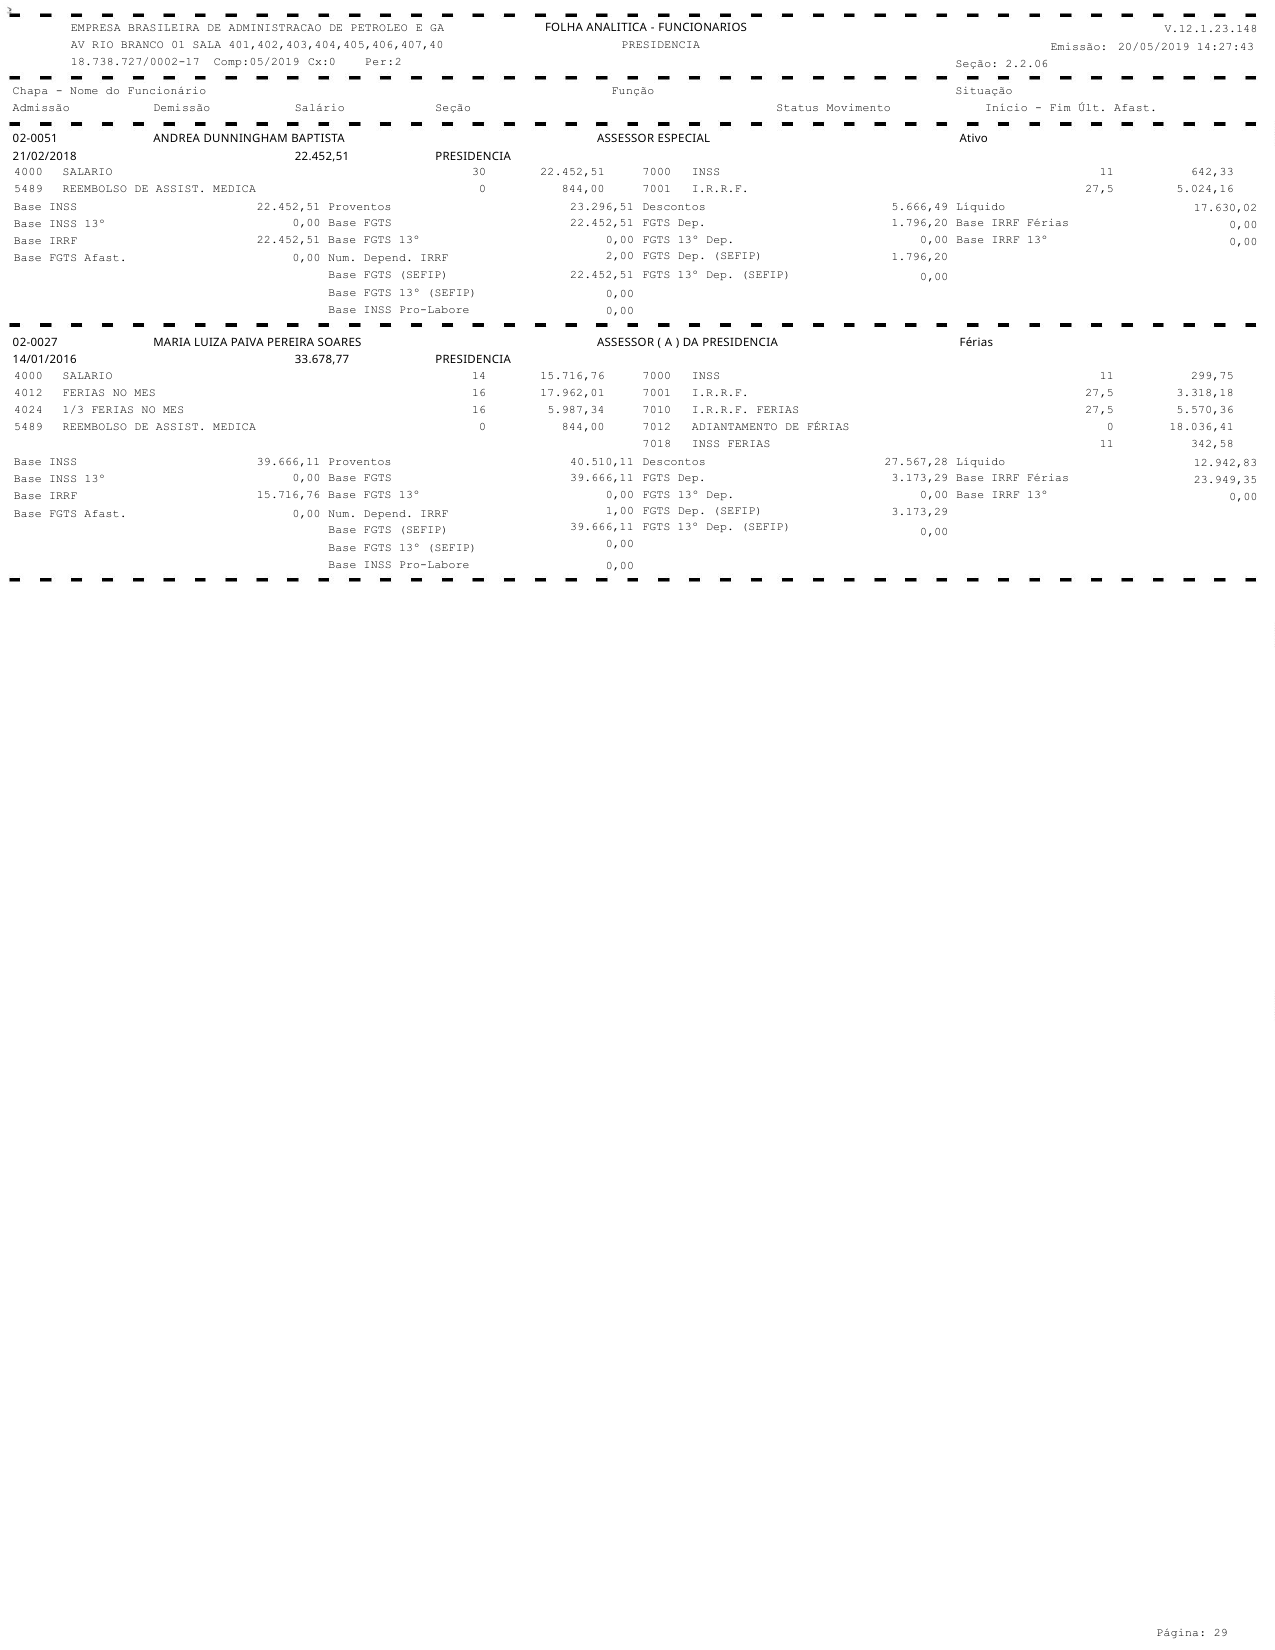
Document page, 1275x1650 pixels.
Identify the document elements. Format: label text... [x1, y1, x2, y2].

text 0 [1107, 419, 1131, 433]
text I.R.R.F. [692, 385, 766, 399]
text Base IRRF [13, 489, 123, 502]
text 11 [1099, 368, 1131, 382]
text 27.567,28 Líquido [884, 455, 1095, 468]
text 2-0051 [19, 132, 80, 146]
text MARIA LUIZA PAIVA PEREIRA SOARES [153, 336, 408, 349]
text 39.666,11 Proventos [257, 455, 445, 468]
text 0,00 Num. Depend. IRRF [292, 251, 473, 264]
text 7 [642, 437, 650, 450]
text 15.716,76 [540, 368, 622, 382]
text 3.173,29 [891, 504, 1095, 518]
text PRESIDENCIA [435, 149, 531, 163]
text I.R.R.F. FERIAS [692, 402, 873, 416]
text 8.738.727/0002-17 Comp:05/2019 Cx:0 [78, 54, 361, 68]
text 1.796,20 [891, 249, 1095, 263]
text 1 [12, 353, 19, 366]
text 0,00 Base FGTS [292, 216, 445, 229]
text 642,33 [1191, 164, 1251, 178]
text 2 [12, 149, 19, 163]
text Base FGTS 13º (SEFIP) [328, 285, 500, 299]
text 0,00 Base IRRF 13º [920, 487, 1095, 501]
text 0,00 [920, 524, 966, 538]
text Início - Fim Últ. Afast. [985, 101, 1182, 114]
text Situação [955, 84, 1066, 97]
text 0 [12, 132, 19, 146]
text Emissão: [1050, 39, 1118, 53]
text 1 [71, 54, 78, 68]
text 844,00 [562, 182, 622, 195]
text 15.716,76 Base FGTS 13º [257, 487, 445, 501]
text 7000 [642, 164, 688, 178]
text 0,00 [1229, 235, 1275, 248]
text 39.666,11 FGTS 13º Dep. (SEFIP) [570, 520, 817, 533]
text 27,5 [1085, 385, 1131, 399]
text 2,00 FGTS Dep. (SEFIP) [606, 248, 789, 262]
text 024 [21, 402, 60, 416]
text 20/05/2019 14:27:43 [1118, 39, 1275, 53]
text 489 [21, 182, 60, 195]
text 3.318,18 [1176, 385, 1251, 399]
text 0,00 Base FGTS [292, 471, 445, 484]
text Base IRRF [13, 234, 123, 247]
text 7010 [642, 402, 688, 416]
text Base FGTS 13º (SEFIP) [328, 541, 500, 554]
text AV RIO BRANCO 01 SALA 401,402,403,404,405,406,407,40 [71, 37, 469, 51]
text 000 [21, 164, 60, 178]
text 0,00 [1229, 490, 1275, 503]
text Base INSS [13, 200, 95, 213]
text 0,00 [1229, 218, 1275, 231]
text 0,00 [606, 558, 651, 572]
text 0,00 [606, 537, 817, 550]
text 0,00 FGTS 13º Dep. [606, 232, 789, 246]
text 0,00 FGTS 13º Dep. [606, 487, 817, 501]
text 11 [1099, 437, 1131, 450]
text FOLHA ANALITICA - FUNCIONARIOS [545, 20, 785, 34]
text SALARIO [62, 368, 130, 382]
text INSS [692, 368, 738, 382]
text 1/3 FERIAS NO MES [62, 402, 281, 416]
text 1,00 FGTS Dep. (SEFIP) [606, 504, 817, 517]
text 000 [21, 368, 60, 382]
text 22.452,51 [540, 164, 622, 178]
text 5.570,36 [1176, 402, 1251, 416]
text ADIANTAMENTO DE FÉRIAS [692, 419, 873, 433]
text Status Movimento [776, 101, 908, 114]
text 12.942,83 [1193, 456, 1275, 469]
text SALARIO [62, 164, 281, 178]
text 17.962,01 [540, 385, 622, 399]
text 7000 [642, 368, 688, 382]
text 5.024,16 [1176, 182, 1251, 195]
text 5 [14, 419, 21, 433]
text Base FGTS Afast. [13, 506, 145, 520]
text 22.452,51 [294, 149, 384, 163]
picture [0, 0, 1275, 1650]
text 22.452,51 Base FGTS 13º [257, 232, 445, 246]
text 2-0027 [19, 336, 80, 349]
text 22.452,51 Proventos [257, 200, 445, 213]
text Base INSS Pro-Labore [328, 302, 500, 316]
text Férias [959, 336, 1019, 349]
text 39.666,11 FGTS Dep. [570, 471, 817, 484]
text 17.630,02 [1193, 201, 1275, 214]
text Admissão Demissão [12, 101, 236, 114]
text ASSESSOR ESPECIAL [597, 132, 737, 146]
text 342,58 [1191, 437, 1251, 450]
text PRESIDENCIA [621, 37, 717, 51]
text 16 [472, 402, 503, 416]
text REEMBOLSO DE ASSIST. MEDICA [62, 182, 281, 195]
text 489 [21, 419, 60, 433]
text 22.452,51 FGTS 13º Dep. (SEFIP) [570, 268, 817, 282]
text 0 [479, 419, 503, 433]
text INSS [692, 164, 738, 178]
text 11 [1099, 164, 1131, 178]
text Seção: 2.2.06 [955, 56, 1066, 70]
text 1/02/2018 [19, 149, 101, 163]
text Base FGTS (SEFIP) [328, 522, 473, 536]
text 1.796,20 Base IRRF Férias [891, 216, 1095, 229]
text 0,00 [606, 286, 651, 300]
text Base FGTS (SEFIP) [328, 267, 473, 281]
text 7001 [642, 182, 688, 195]
text ANDREA DUNNINGHAM BAPTISTA [153, 132, 384, 146]
text 0,00 [920, 269, 966, 283]
text 012 [21, 385, 60, 399]
text INSS FERIAS [692, 437, 873, 450]
text Base FGTS Afast. [13, 251, 145, 264]
text REEMBOLSO DE ASSIST. MEDICA [62, 419, 281, 433]
text I.R.R.F. [692, 182, 766, 195]
text 33.678,77 [294, 353, 376, 366]
text 18.036,41 [1169, 419, 1251, 433]
text Salário [294, 101, 362, 114]
text 0,00 Base IRRF 13º [920, 232, 1095, 246]
text 27,5 [1085, 182, 1131, 195]
text 4 [14, 385, 21, 399]
text 018 [650, 437, 688, 450]
text 4 [14, 402, 21, 416]
text Função [611, 84, 672, 97]
text 14 [472, 368, 503, 382]
text 0,00 Num. Depend. IRRF [292, 506, 473, 520]
text 27,5 [1085, 402, 1131, 416]
text 4 [14, 368, 21, 382]
text 3.173,29 Base IRRF Férias [891, 471, 1095, 484]
text FERIAS NO MES [62, 385, 173, 399]
text Seção [435, 101, 488, 114]
text 0,00 [606, 303, 651, 317]
text 30 [472, 164, 503, 178]
text 5.666,49 Líquido [891, 200, 1095, 213]
text Página: 29 [1156, 1626, 1244, 1639]
text 0 [12, 336, 19, 349]
text 299,75 [1191, 368, 1251, 382]
text Base INSS Pro-Labore [328, 558, 500, 571]
text 40.510,11 Descontos [570, 455, 817, 468]
text 16 [472, 385, 503, 399]
text 4 [14, 164, 21, 178]
text 7012 [642, 419, 688, 433]
text PRESIDENCIA [435, 353, 531, 366]
text Ativo [959, 132, 1012, 146]
text 23.296,51 Descontos [570, 200, 789, 213]
text 844,00 [562, 419, 622, 433]
text 7001 [642, 385, 688, 399]
text 22.452,51 FGTS Dep. [570, 216, 789, 229]
text 5.987,34 [547, 402, 622, 416]
text ASSESSOR ( A ) DA PRESIDENCIA [597, 336, 830, 349]
text 23.949,35 [1193, 473, 1275, 486]
text V.12.1.23.148 [1164, 22, 1275, 35]
text Base INSS [13, 455, 95, 468]
text EMPRESA BRASILEIRA DE ADMINISTRACAO DE PETROLEO E GA [71, 20, 469, 34]
text Per:2 [364, 54, 419, 68]
text Base INSS 13º [13, 217, 123, 230]
text 5 [14, 182, 21, 195]
text Chapa - Nome do Funcionário [12, 84, 236, 97]
text Base INSS 13º [13, 472, 123, 485]
text 4/01/2016 [19, 353, 101, 366]
text 0 [479, 182, 503, 195]
